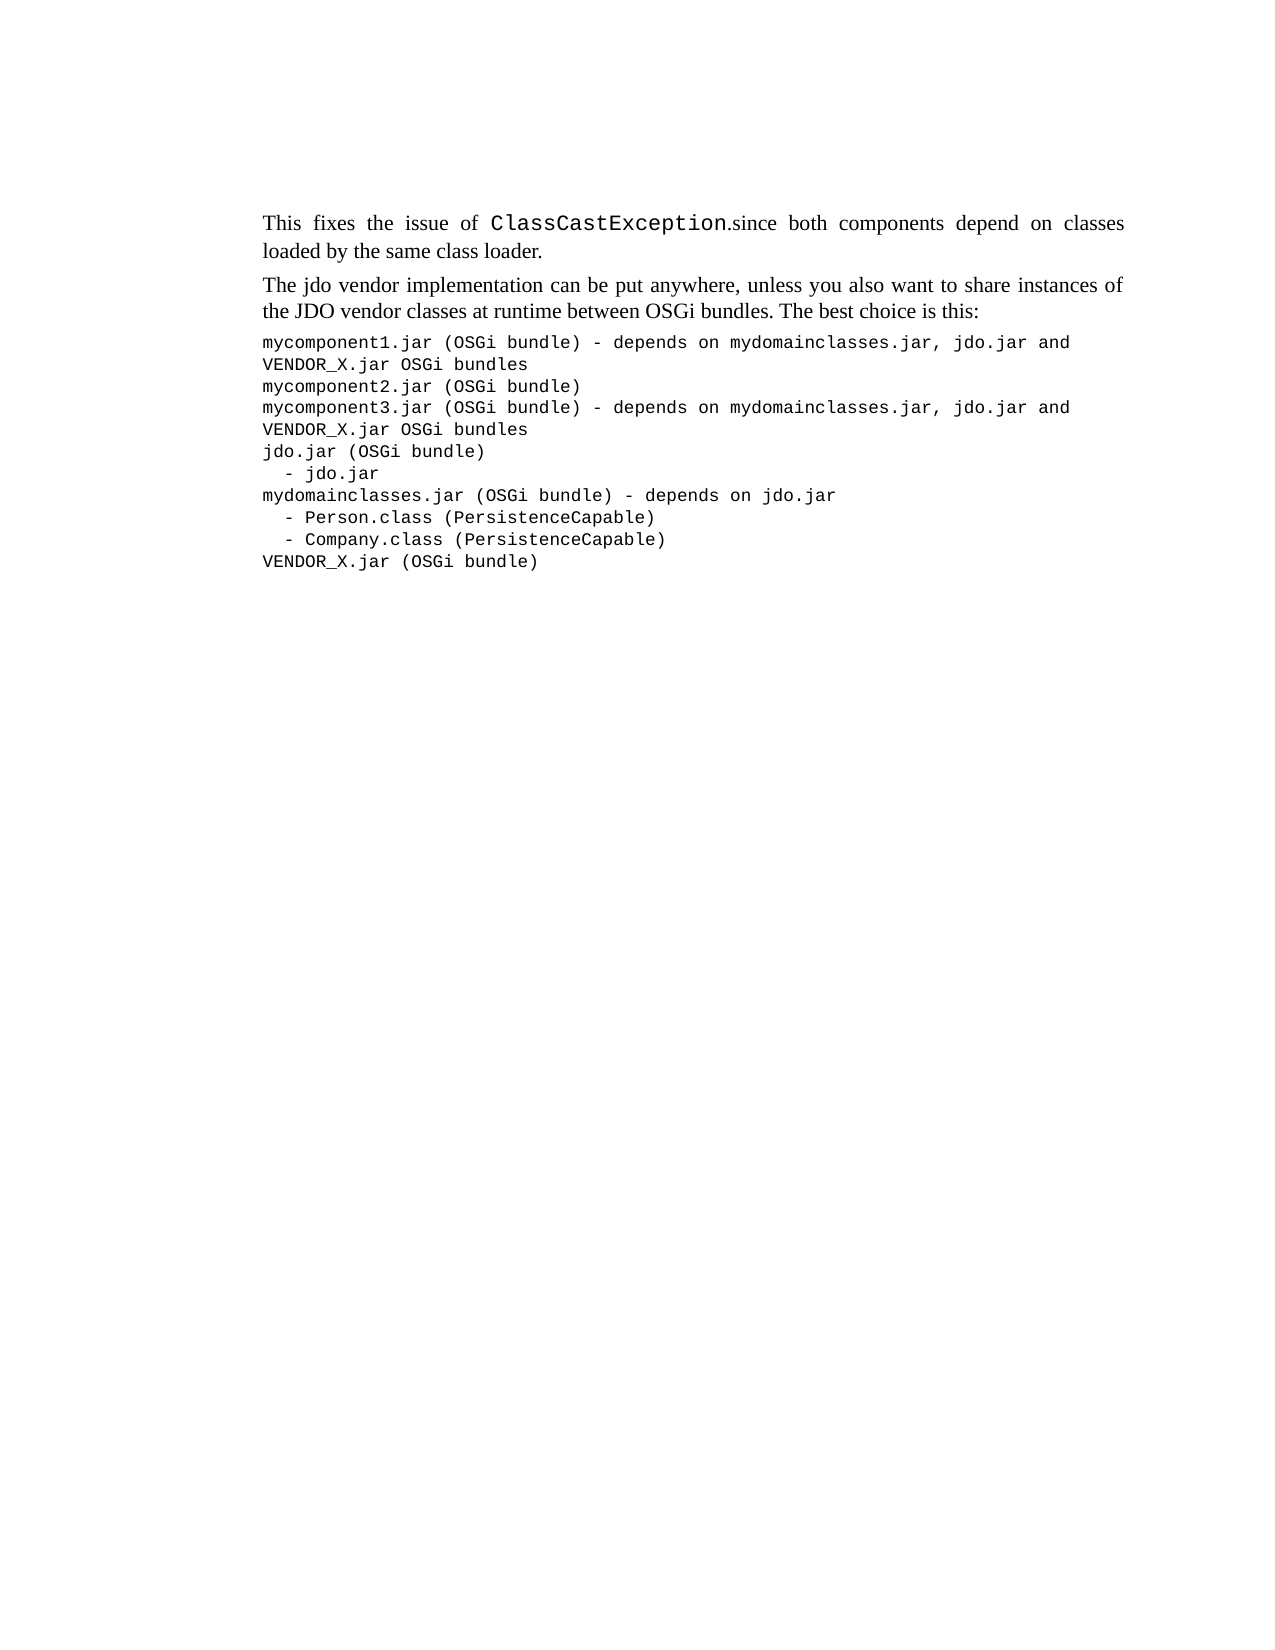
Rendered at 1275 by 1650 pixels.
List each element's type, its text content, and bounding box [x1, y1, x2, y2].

text The jdo vendor implementation can be put anywhere, unless you also want to share instances of the JDO vendor classes at runtime between OSGi bundles. The best choice is this: [262, 271, 1125, 323]
text mydomainclasses.jar (OSGi bundle) - depends on jdo.jar [262, 485, 1125, 507]
text VENDOR_X.jar OSGi bundles [262, 419, 1125, 441]
text mycomponent3.jar (OSGi bundle) - depends on mydomainclasses.jar, jdo.jar and [262, 397, 1125, 419]
text - Company.class (PersistenceCapable) [262, 529, 1125, 551]
text mycomponent1.jar (OSGi bundle) - depends on mydomainclasses.jar, jdo.jar and [262, 332, 1125, 354]
text jdo.jar (OSGi bundle) [262, 441, 1125, 463]
text This fixes the issue of ClassCastException.since both components depend on classes loaded by the same class loader. [262, 210, 1125, 263]
text VENDOR_X.jar (OSGi bundle) [262, 551, 1125, 572]
text VENDOR_X.jar OSGi bundles [262, 354, 1125, 376]
text - Person.class (PersistenceCapable) [262, 507, 1125, 529]
text - jdo.jar [262, 463, 1125, 485]
text mycomponent2.jar (OSGi bundle) [262, 376, 1125, 397]
